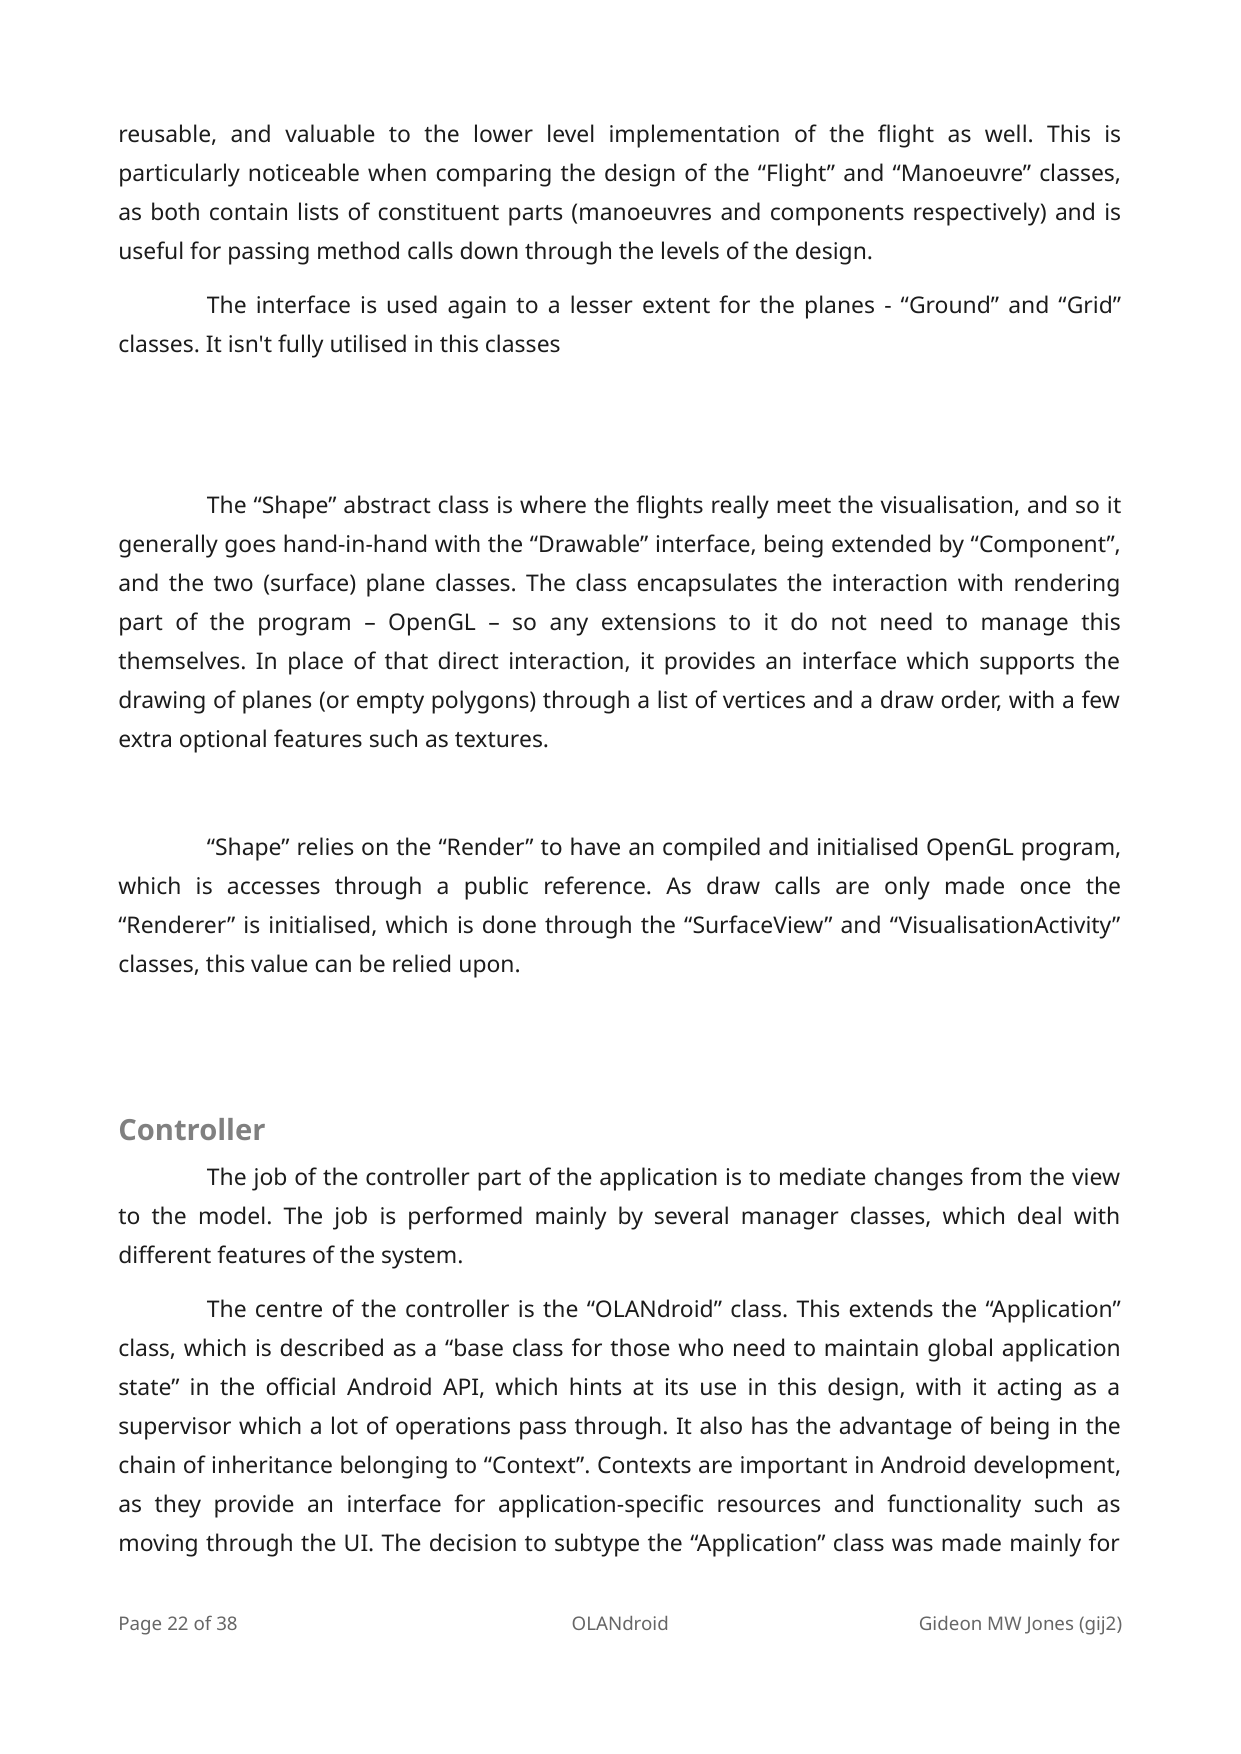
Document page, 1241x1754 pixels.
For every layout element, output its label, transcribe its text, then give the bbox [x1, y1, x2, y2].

text The “Shape” abstract class is where the flights really meet the visualisation, and so it generally goes hand-in-hand with the “Drawable” interface, being extended by “Component”, and the two (surface) plane classes. The class encapsulates the interaction with rendering part of the program – OpenGL – so any extensions to it do not need to manage this themselves. In place of that direct interaction, it provides an interface which supports the drawing of planes (or empty polygons) through a list of vertices and a draw order, with a few extra optional features such as textures. [118, 489, 1122, 754]
text reusable, and valuable to the lower level implementation of the flight as well. This is particularly noticeable when comparing the design of the “Flight” and “Manoeuvre” classes, as both contain lists of constituent parts (manoeuvres and components respectively) and is useful for passing method calls down through the levels of the design. [118, 118, 1122, 267]
text “Shape” relies on the “Render” to have an compiled and initialised OpenGL program, which is accesses through a public reference. As draw calls are only made once the “Renderer” is initialised, which is done through the “SurfaceView” and “VisualisationActivity” classes, this value can be relied upon. [118, 831, 1122, 979]
subtitle Controller [118, 1109, 1122, 1148]
text The job of the controller part of the application is to mediate changes from the view to the model. The job is performed mainly by several manager classes, which deal with different features of the system. [118, 1161, 1122, 1270]
text The centre of the controller is the “OLANdroid” class. This extends the “Application” class, which is described as a “base class for those who need to maintain global application state” in the official Android API, which hints at its use in this design, with it acting as a supervisor which a lot of operations pass through. It also has the advantage of being in the chain of inheritance belonging to “Context”. Contexts are important in Android development, as they provide an interface for application-specific resources and functionality such as moving through the UI. The decision to subtype the “Application” class was made mainly for [118, 1293, 1122, 1558]
text The interface is used again to a lesser extent for the planes - “Ground” and “Grid” classes. It isn't fully utilised in this classes [118, 289, 1122, 359]
